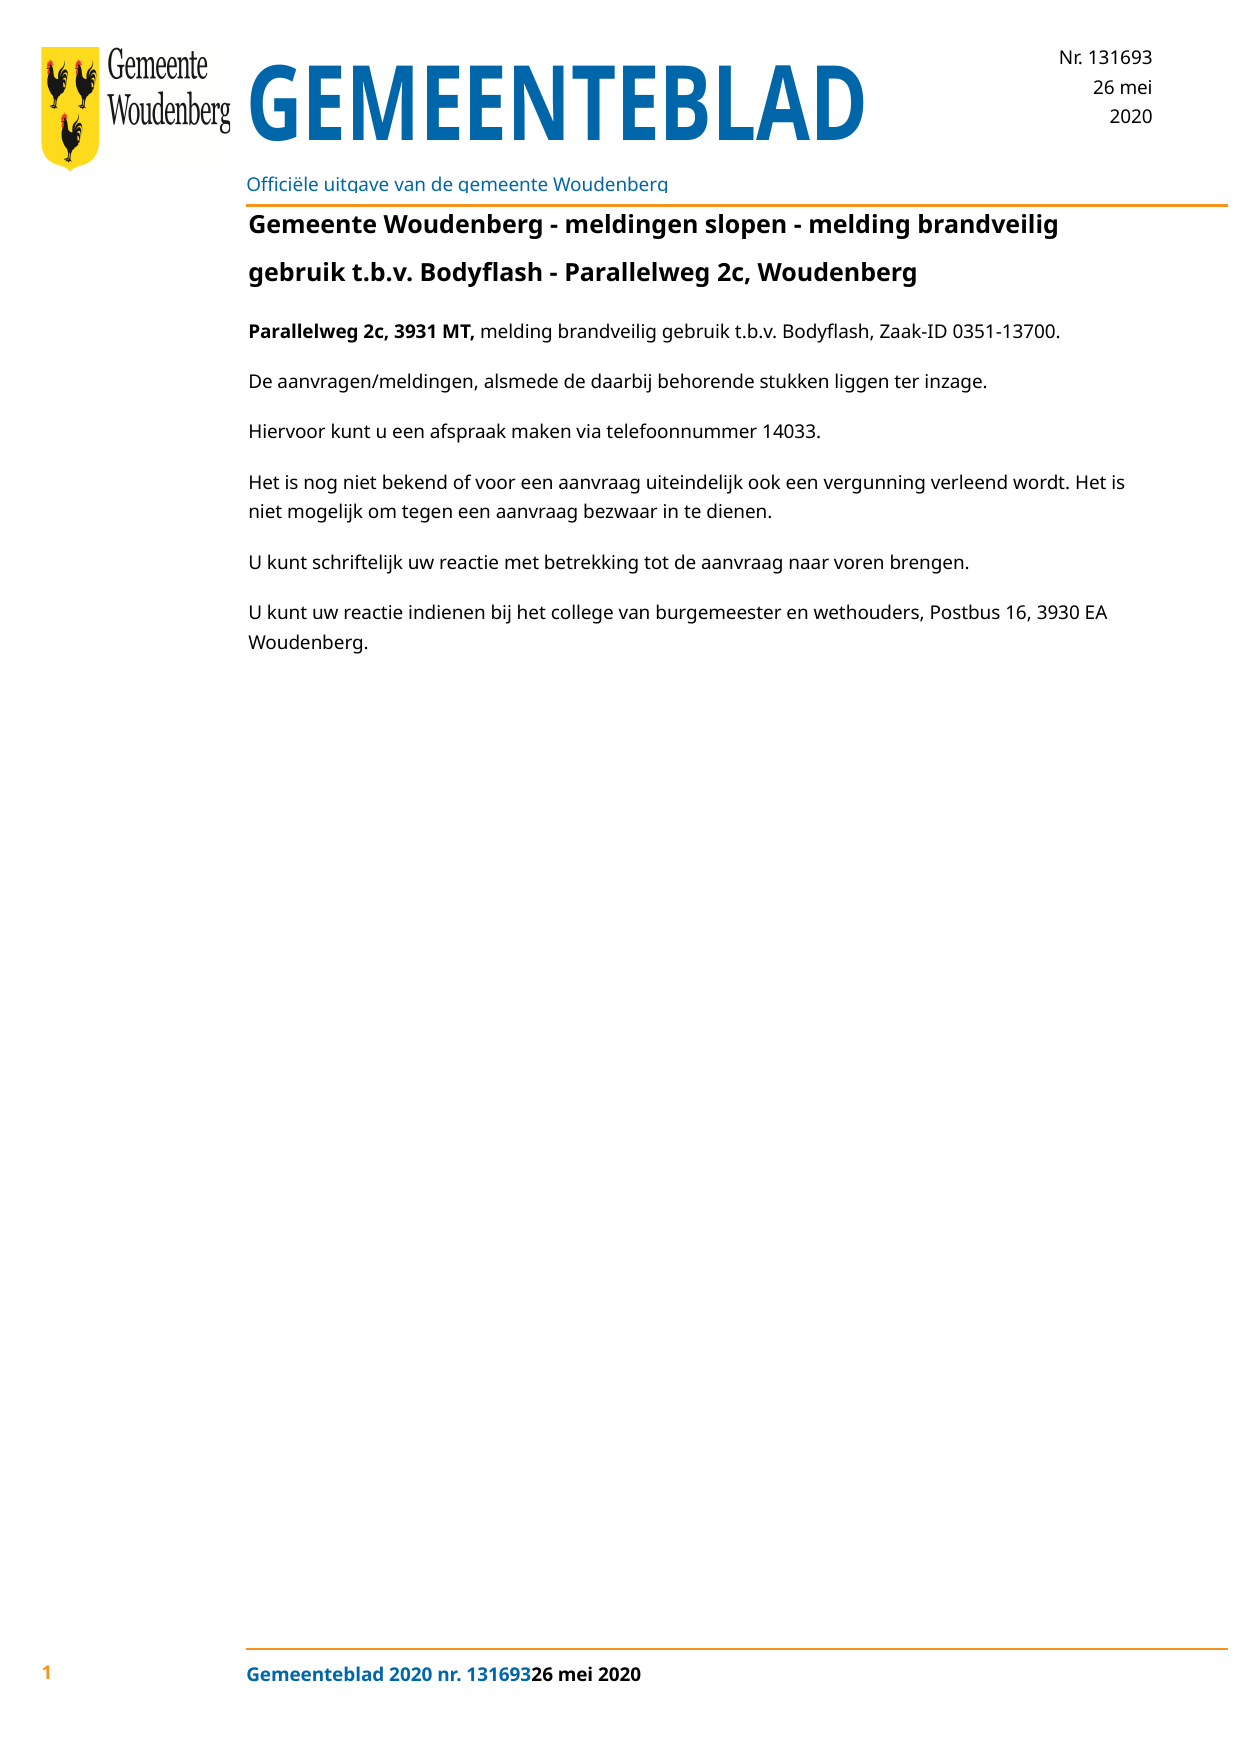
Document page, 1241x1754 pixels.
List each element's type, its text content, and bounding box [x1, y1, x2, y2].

text Gemeente Woudenberg - meldingen slopen - melding brandveilig gebruik t.b.v. Bodyflash - Parallelweg 2c, Woudenberg [248, 207, 1152, 288]
text Parallelweg 2c, 3931 MT, melding brandveilig gebruik t.b.v. Bodyflash, Zaak-ID 0351-13700. [248, 318, 1152, 344]
text Het is nog niet bekend of voor een aanvraag uiteindelijk ook een vergunning verleend wordt. Het is niet mogelijk om tegen een aanvraag bezwaar in te dienen. [248, 469, 1152, 524]
text Hiervoor kunt u een afspraak maken via telefoonnummer 14033. [248, 419, 1152, 444]
text U kunt schriftelijk uw reactie met betrekking tot de aanvraag naar voren brengen. [248, 549, 1152, 575]
text U kunt uw reactie indienen bij het college van burgemeester en wethouders, Postbus 16, 3930 EA Woudenberg. [248, 599, 1152, 655]
picture [41, 47, 231, 172]
text De aanvragen/meldingen, alsmede de daarbij behorende stukken liggen ter inzage. [248, 368, 1152, 394]
